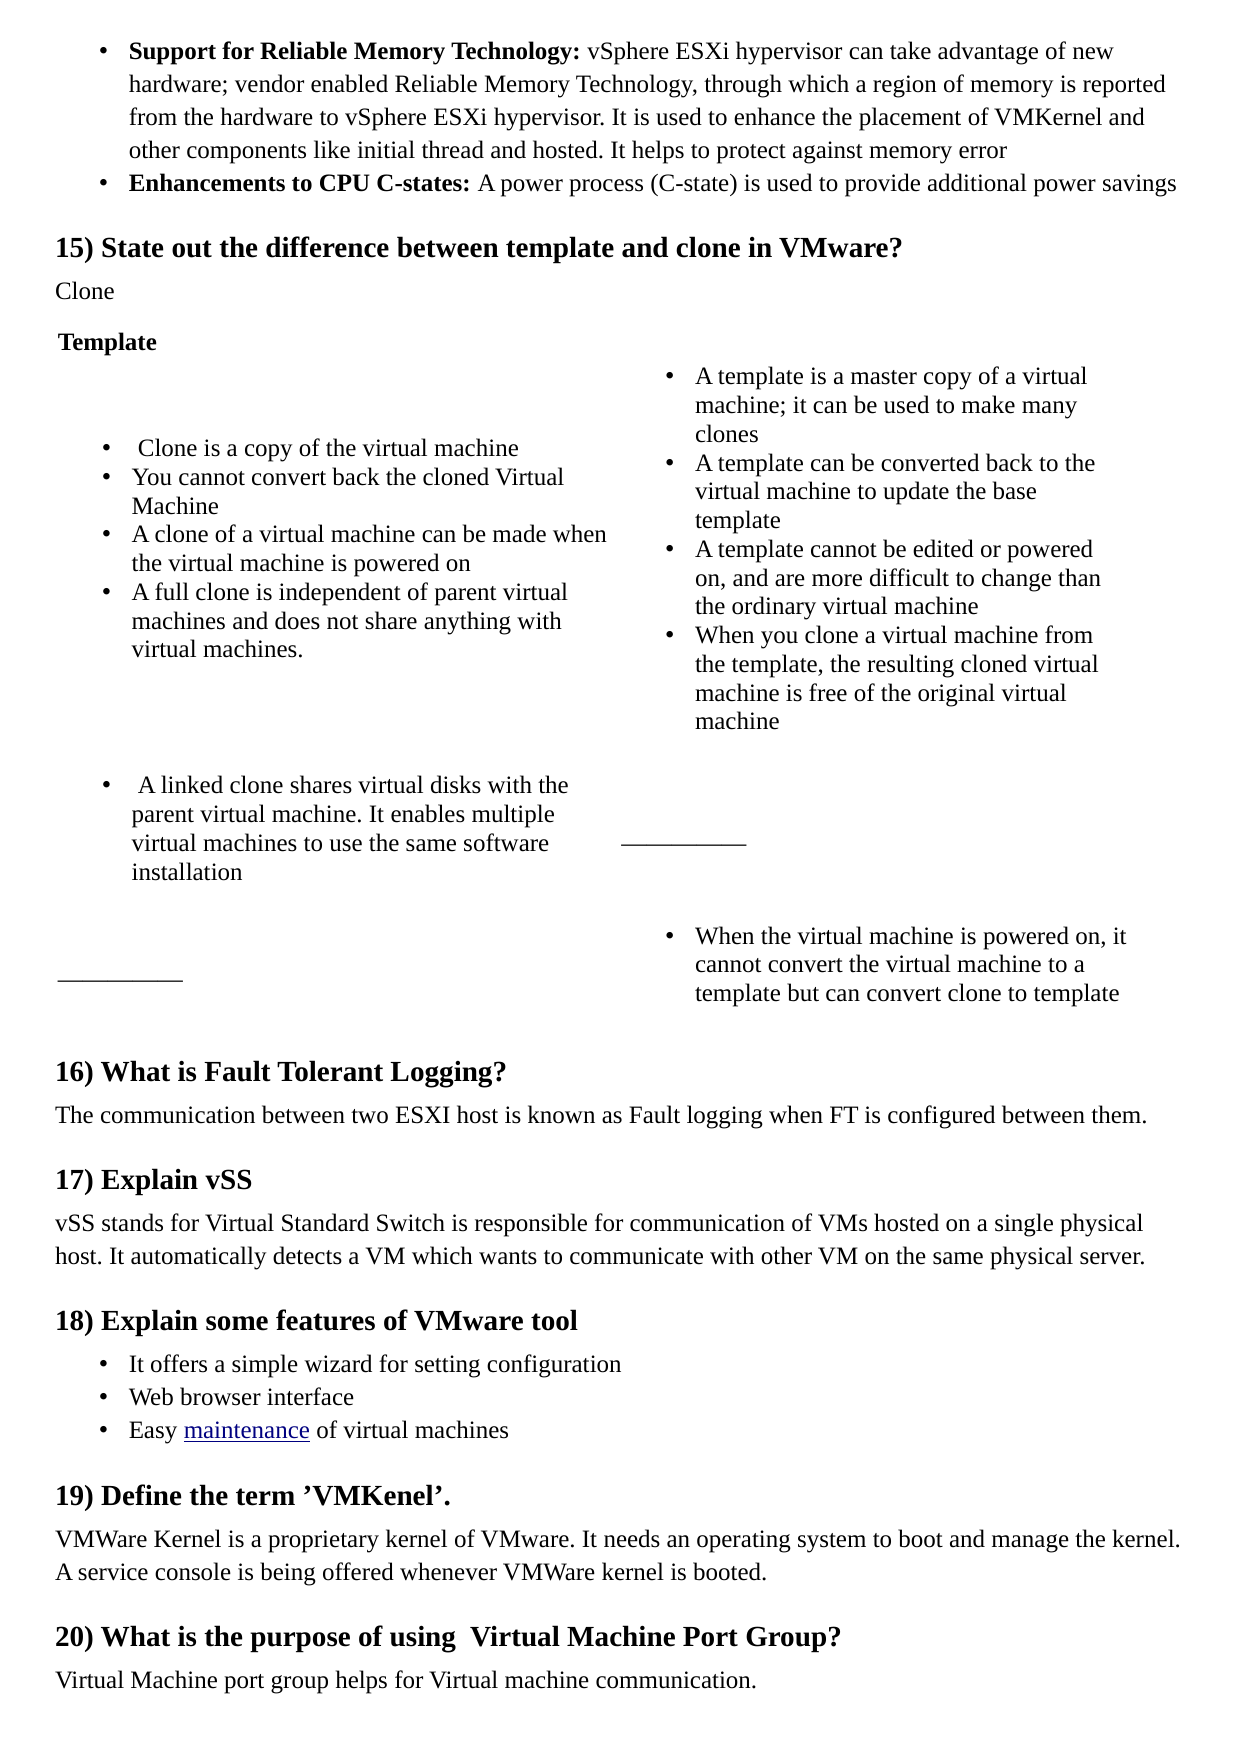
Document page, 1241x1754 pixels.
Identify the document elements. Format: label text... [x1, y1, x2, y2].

table_cell ————— [618, 768, 1131, 918]
list Support for Reliable Memory Technology: vSphere ESXi hypervisor can take advantage of new hardware; vendor enabled Reliable Memory Technology, through which a region of memory is reported from the hardware to vSphere ESXi hypervisor. It is used to enhance the placement of VMKernel and other components like initial thread and hosted. It helps to protect against memory error [99, 36, 1194, 164]
table_header [618, 324, 1131, 358]
list It offers a simple wizard for setting configuration [99, 1349, 1194, 1378]
list Enhancements to CPU C-states: A power process (C-state) is used to provide additional power savings [99, 168, 1194, 197]
list Easy maintenance of virtual machines [99, 1416, 1194, 1444]
table_cell A template is a master copy of a virtual machine; it can be used to make many clones A template can be converted back to the virtual machine to update the base template A template cannot be edited or powered on, and are more difficult to change than the ordinary virtual machine When you clone a virtual machine from the template, the resulting cloned virtual machine is free of the original virtual machine [618, 359, 1131, 767]
text VMWare Kernel is a proprietary kernel of VMware. It needs an operating system to boot and manage the kernel. A service console is being offered whenever VMWare kernel is booted. [55, 1524, 1194, 1586]
table_cell A linked clone shares virtual disks with the parent virtual machine. It enables multiple virtual machines to use the same software installation [55, 768, 618, 918]
table_cell Clone is a copy of the virtual machine You cannot convert back the cloned Virtual Machine A clone of a virtual machine can be made when the virtual machine is powered on A full clone is independent of parent virtual machines and does not share anything with virtual machines. [55, 359, 618, 767]
subtitle 18) Explain some features of VMware tool [55, 1303, 1194, 1337]
subtitle 15) State out the difference between template and clone in VMware? [55, 230, 1194, 264]
text vSS stands for Virtual Standard Switch is responsible for communication of VMs hosted on a single physical host. It automatically detects a VM which wants to communicate with other VM on the same physical server. [55, 1208, 1194, 1270]
list Web browser interface [99, 1382, 1194, 1411]
subtitle 17) Explain vSS [55, 1162, 1194, 1196]
table_cell ————— [55, 918, 618, 1039]
text The communication between two ESXI host is known as Fault logging when FT is configured between them. [55, 1100, 1194, 1129]
text Clone [55, 276, 1194, 305]
text Virtual Machine port group helps for Virtual machine communication. [55, 1665, 1194, 1694]
subtitle 16) What is Fault Tolerant Logging? [55, 1054, 1194, 1087]
table_header Template [55, 324, 618, 358]
subtitle 20) What is the purpose of using Virtual Machine Port Group? [55, 1619, 1194, 1652]
table_cell When the virtual machine is powered on, it cannot convert the virtual machine to a template but can convert clone to template [618, 918, 1131, 1039]
subtitle 19) Define the term ’VMKenel’. [55, 1478, 1194, 1511]
